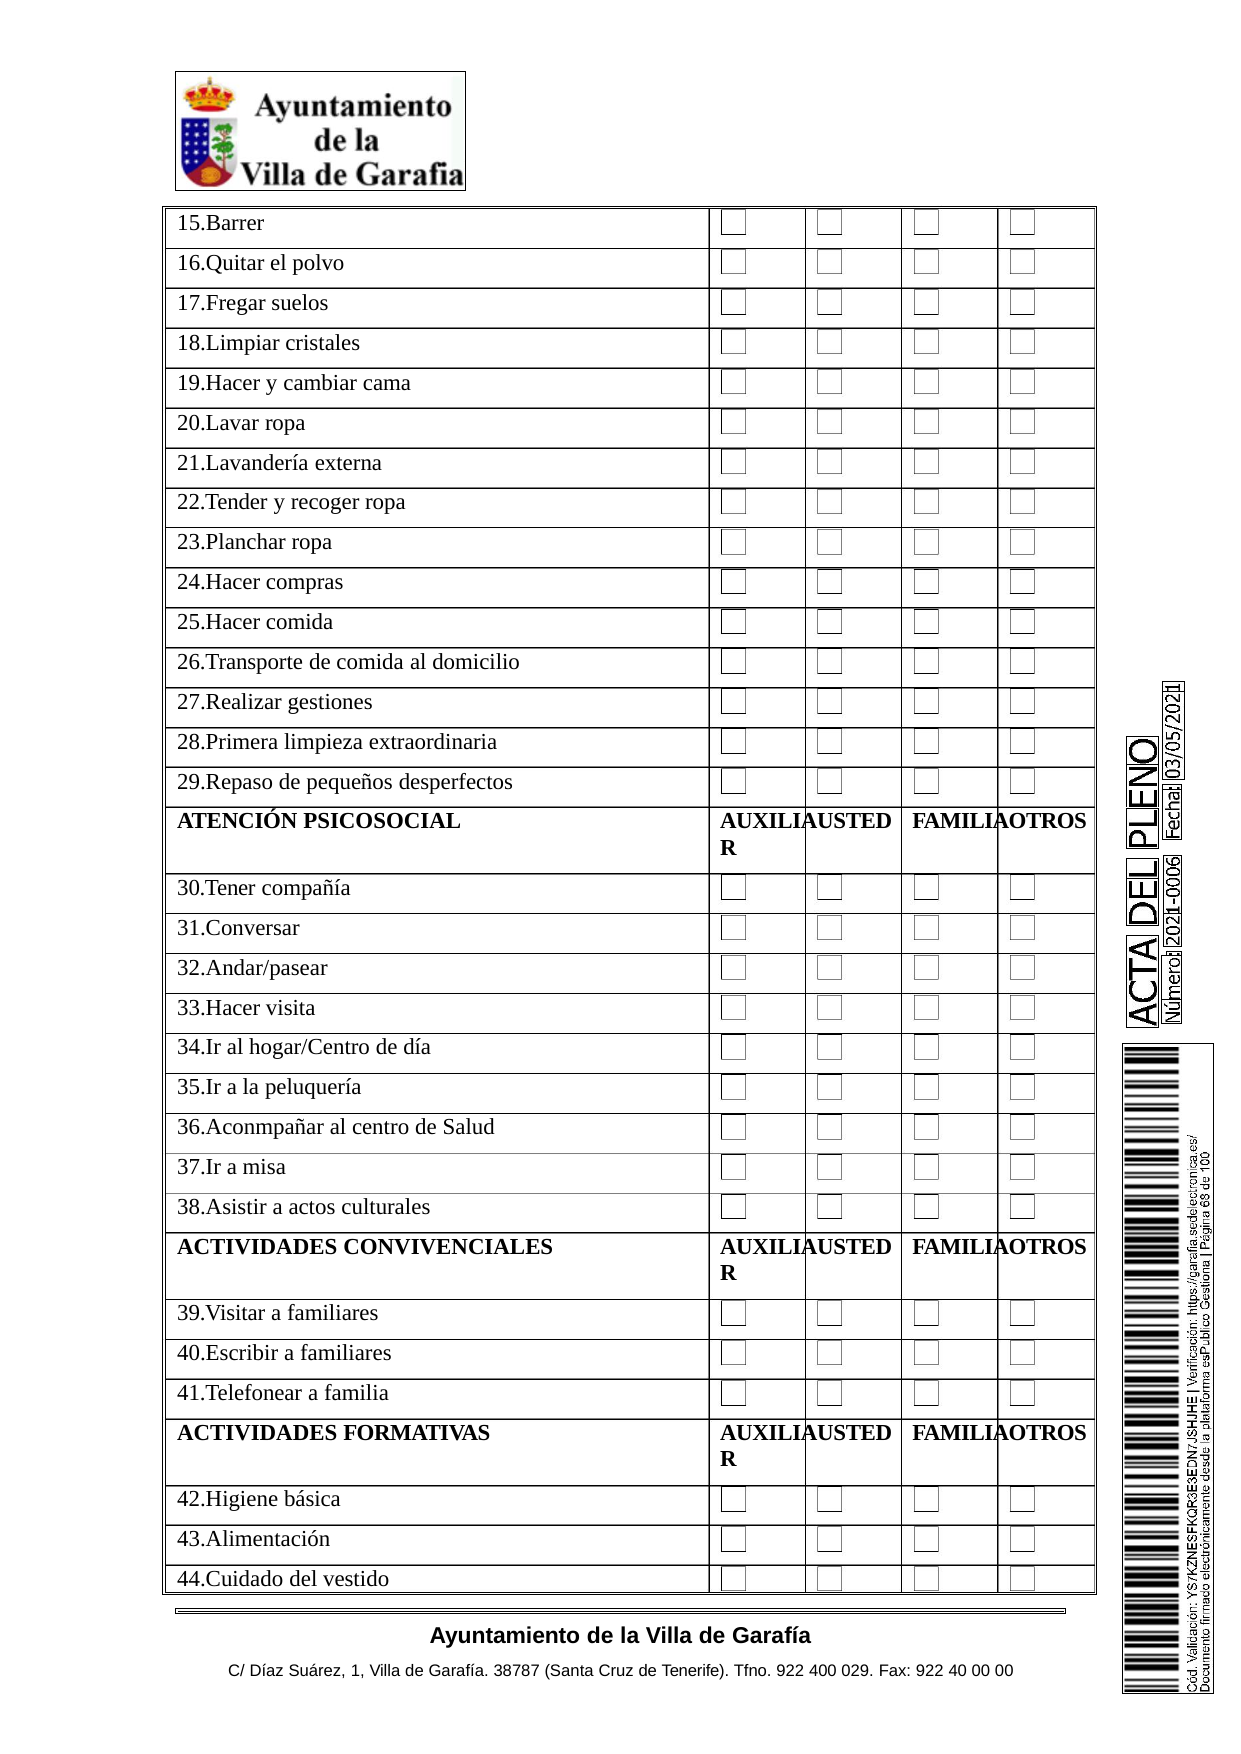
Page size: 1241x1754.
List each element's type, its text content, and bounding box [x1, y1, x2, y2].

text 3 [177, 1114, 188, 1139]
text 6.Quitar el polvo [188, 250, 369, 275]
text 1 [177, 250, 188, 275]
picture [1127, 809, 1158, 848]
text 2 [177, 609, 188, 634]
text Ayuntamiento de la Villa de Garafía [429, 1623, 836, 1648]
text 3 [177, 1154, 188, 1179]
text AUXILIAUSTED FAMILIAOTROS [720, 1234, 1113, 1259]
text 2 [177, 689, 188, 714]
text 2.Andar/pasear [188, 954, 353, 980]
text 3 [177, 954, 188, 980]
text 0.Escribir a familiares [188, 1340, 416, 1365]
text 2 [177, 649, 188, 674]
text 3 [177, 1074, 188, 1100]
text 1 [177, 210, 188, 236]
text 7.Fregar suelos [188, 290, 353, 315]
text 4 [177, 1340, 188, 1355]
text 3.Alimentación [188, 1526, 366, 1551]
text 2 [177, 489, 188, 515]
text 8.Primera limpieza extraordinaria [188, 729, 545, 754]
text 4 [177, 1503, 188, 1511]
picture [176, 72, 465, 190]
text R [720, 835, 1113, 860]
text 2 [177, 449, 188, 475]
text 9.Visitar a familiares [188, 1300, 416, 1326]
text 1 [177, 290, 188, 315]
text 2 [177, 769, 188, 794]
picture [176, 1609, 1065, 1613]
text 1 [177, 330, 188, 355]
text 4 [177, 1566, 188, 1581]
text 4.Cuidado del vestido [188, 1566, 413, 1591]
picture [1162, 1000, 1181, 1023]
text 4 [177, 1380, 188, 1395]
text 5.Hacer comida [188, 609, 358, 634]
text 3 [177, 1034, 188, 1060]
text 2 [177, 569, 188, 594]
picture [1123, 1044, 1213, 1693]
text 1.Lavandería externa [188, 449, 432, 475]
text 3 [177, 915, 188, 940]
text 2.Higiene básica [188, 1486, 366, 1511]
text 5.Barrer [188, 210, 289, 236]
text 7.Ir a misa [188, 1154, 519, 1179]
picture [1163, 692, 1184, 779]
text ATENCIÓN PSICOSOCIAL [177, 808, 487, 834]
text 2 [177, 729, 188, 754]
text 3 [177, 1300, 188, 1326]
text 6.Aconmpañar al centro de Salud [188, 1114, 519, 1139]
text 4 [177, 1583, 188, 1591]
text 7.Realizar gestiones [188, 689, 545, 714]
picture [1163, 785, 1181, 789]
picture [1162, 956, 1181, 999]
text 4 [177, 1357, 188, 1365]
text AUXILIAUSTED FAMILIAOTROS [720, 1420, 1113, 1445]
text 4.Hacer compras [188, 569, 368, 594]
text 0.Tener compañía [188, 875, 377, 900]
text 9.Hacer y cambiar cama [188, 370, 436, 395]
text 1.Telefonear a familia [188, 1380, 416, 1405]
text 1 [177, 370, 188, 395]
text 3 [177, 994, 188, 1020]
text 1.Conversar [188, 915, 377, 940]
text 8.Limpiar cristales [188, 330, 385, 355]
picture [1163, 790, 1181, 839]
picture [1126, 765, 1159, 808]
picture [163, 207, 1096, 1594]
text AUXILIAUSTED FAMILIAOTROS [720, 808, 1113, 834]
text R [720, 1260, 1113, 1286]
text 4 [177, 1397, 188, 1405]
picture [1164, 914, 1181, 946]
text ACTIVIDADES FORMATIVAS [177, 1420, 520, 1445]
text R [720, 1446, 1113, 1472]
text 6.Transporte de comida al domicilio [188, 649, 545, 674]
text C/ Díaz Suárez, 1, Villa de Garafía. 38787 (Santa Cruz de Tenerife). Tfno. 922 400 029. Fax: 922 40 00 00 [228, 1662, 1037, 1680]
picture [1163, 682, 1184, 691]
picture [1127, 859, 1158, 878]
text 2 [177, 409, 188, 435]
text 4 [177, 1526, 188, 1541]
text 3.Planchar ropa [188, 529, 432, 555]
text 3 [177, 875, 188, 900]
text 4 [177, 1543, 188, 1551]
text 3 [177, 1194, 188, 1219]
text 2.Tender y recoger ropa [188, 489, 432, 515]
text 0.Lavar ropa [188, 409, 436, 435]
text 3.Hacer visita [188, 994, 340, 1020]
picture [1127, 879, 1158, 925]
picture [1164, 856, 1181, 913]
text 4.Ir al hogar/Centro de día [188, 1034, 519, 1060]
text 9.Repaso de pequeños desperfectos [188, 769, 545, 794]
text ACTIVIDADES CONVIVENCIALES [177, 1234, 578, 1259]
picture [1127, 936, 1158, 1027]
text 2 [177, 529, 188, 555]
text 5.Ir a la peluquería [188, 1074, 519, 1100]
text 4 [177, 1486, 188, 1501]
picture [1127, 737, 1158, 764]
text 8.Asistir a actos culturales [188, 1194, 455, 1219]
